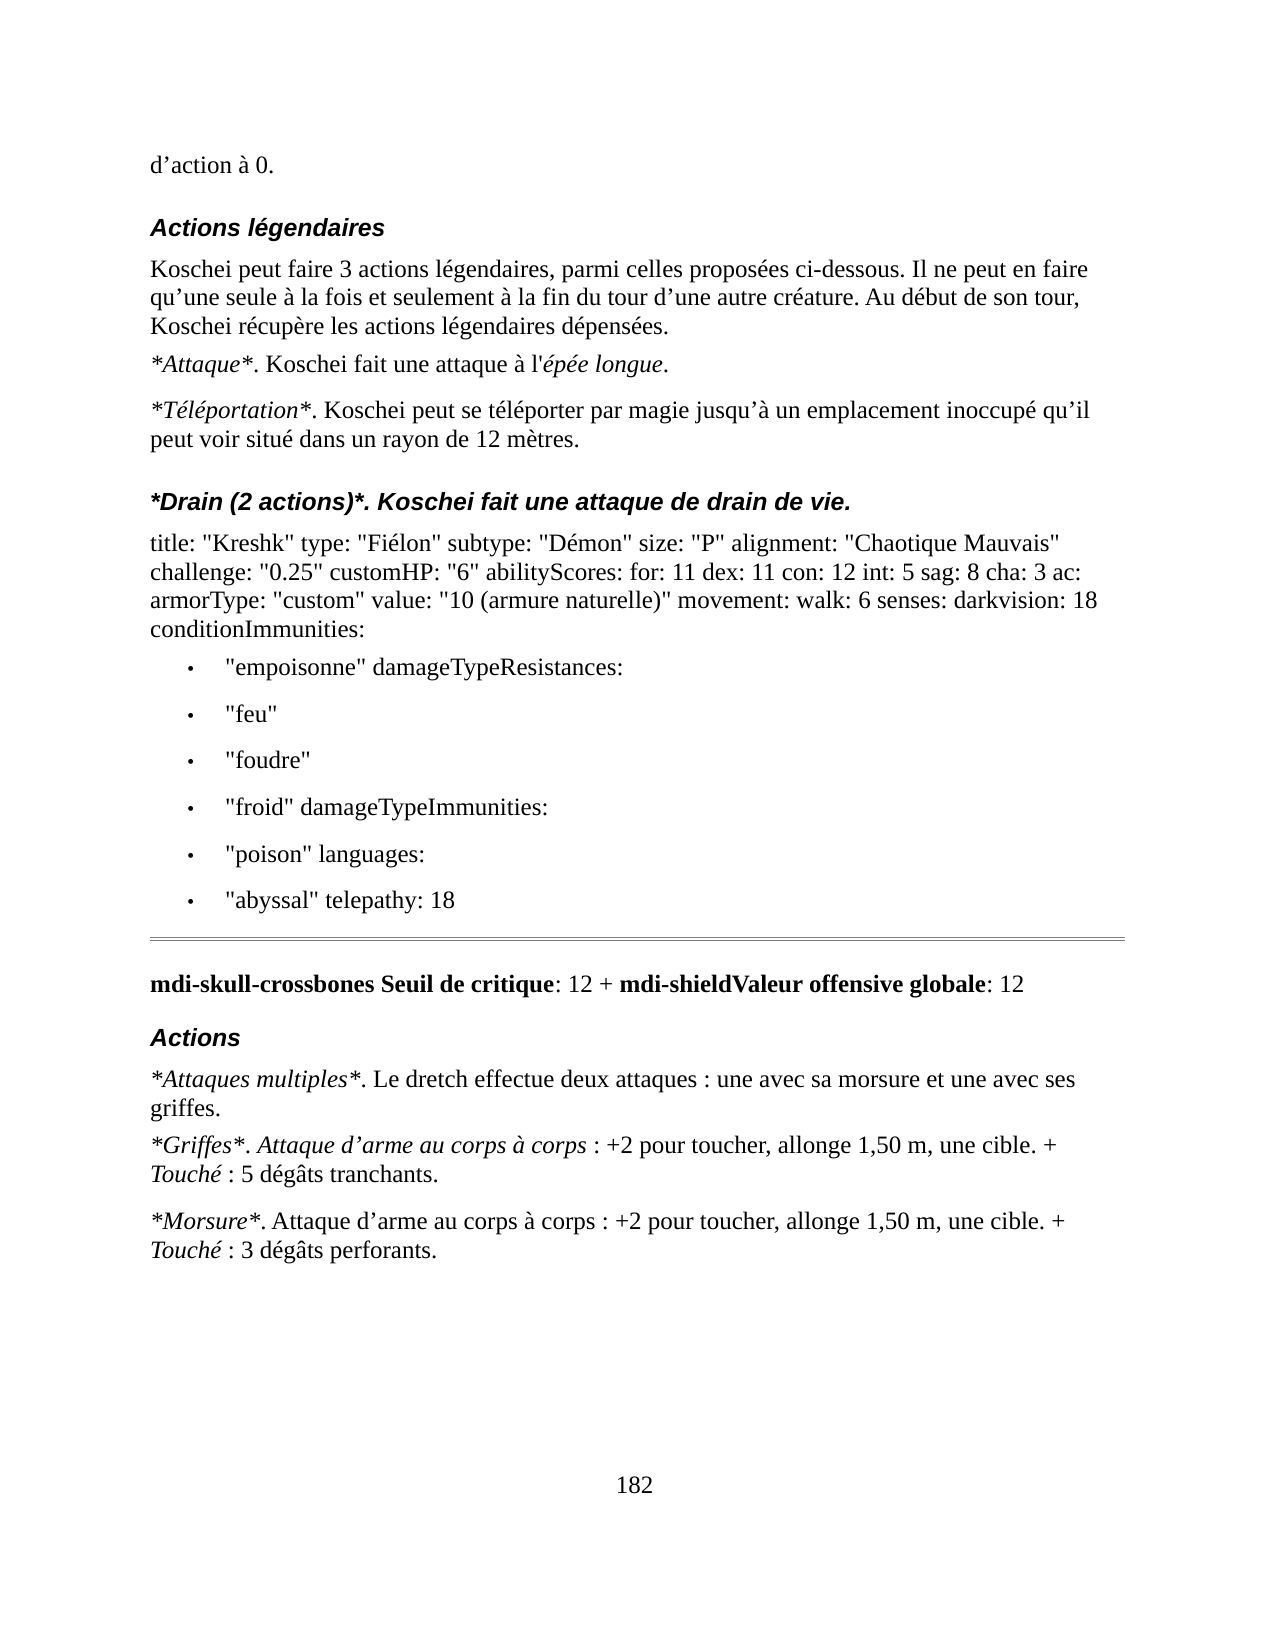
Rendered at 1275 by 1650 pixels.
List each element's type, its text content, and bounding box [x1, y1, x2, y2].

text *Attaque*. Koschei fait une attaque à l'épée longue. [150, 349, 1125, 378]
text mdi-skull-crossbones Seuil de critique: 12 + mdi-shieldValeur offensive globale: 12 [150, 969, 1125, 998]
subtitle Actions [150, 1023, 1125, 1052]
list "empoisonne" damageTypeResistances: [187, 652, 1125, 681]
text Koschei peut faire 3 actions légendaires, parmi celles proposées ci-dessous. Il ne peut en faire qu’une seule à la fois et seulement à la fin du tour d’une autre créature. Au début de son tour, Koschei récupère les actions légendaires dépensées. [150, 254, 1125, 340]
list "froid" damageTypeImmunities: [187, 792, 1125, 821]
text *Attaques multiples*. Le dretch effectue deux attaques : une avec sa morsure et une avec ses griffes. [150, 1064, 1125, 1122]
list "poison" languages: [187, 839, 1125, 867]
list "feu" [187, 699, 1125, 727]
list "abyssal" telepathy: 18 [187, 885, 1125, 914]
subtitle *Drain (2 actions)*. Koschei fait une attaque de drain de vie. [150, 487, 1125, 516]
text *Morsure*. Attaque d’arme au corps à corps : +2 pour toucher, allonge 1,50 m, une cible. + Touché : 3 dégâts perforants. [150, 1206, 1125, 1263]
text title: "Kreshk" type: "Fiélon" subtype: "Démon" size: "P" alignment: "Chaotique Mauvais" challenge: "0.25" customHP: "6" abilityScores: for: 11 dex: 11 con: 12 int: 5 sag: 8 cha: 3 ac: armorType: "custom" value: "10 (armure naturelle)" movement: walk: 6 senses: darkvision: 18 conditionImmunities: [150, 528, 1125, 643]
text d’action à 0. [150, 150, 1125, 179]
subtitle Actions légendaires [150, 213, 1125, 241]
list "foudre" [187, 745, 1125, 774]
text *Téléportation*. Koschei peut se téléporter par magie jusqu’à un emplacement inoccupé qu’il peut voir situé dans un rayon de 12 mètres. [150, 396, 1125, 453]
text *Griffes*. Attaque d’arme au corps à corps : +2 pour toucher, allonge 1,50 m, une cible. + Touché : 5 dégâts tranchants. [150, 1131, 1125, 1188]
